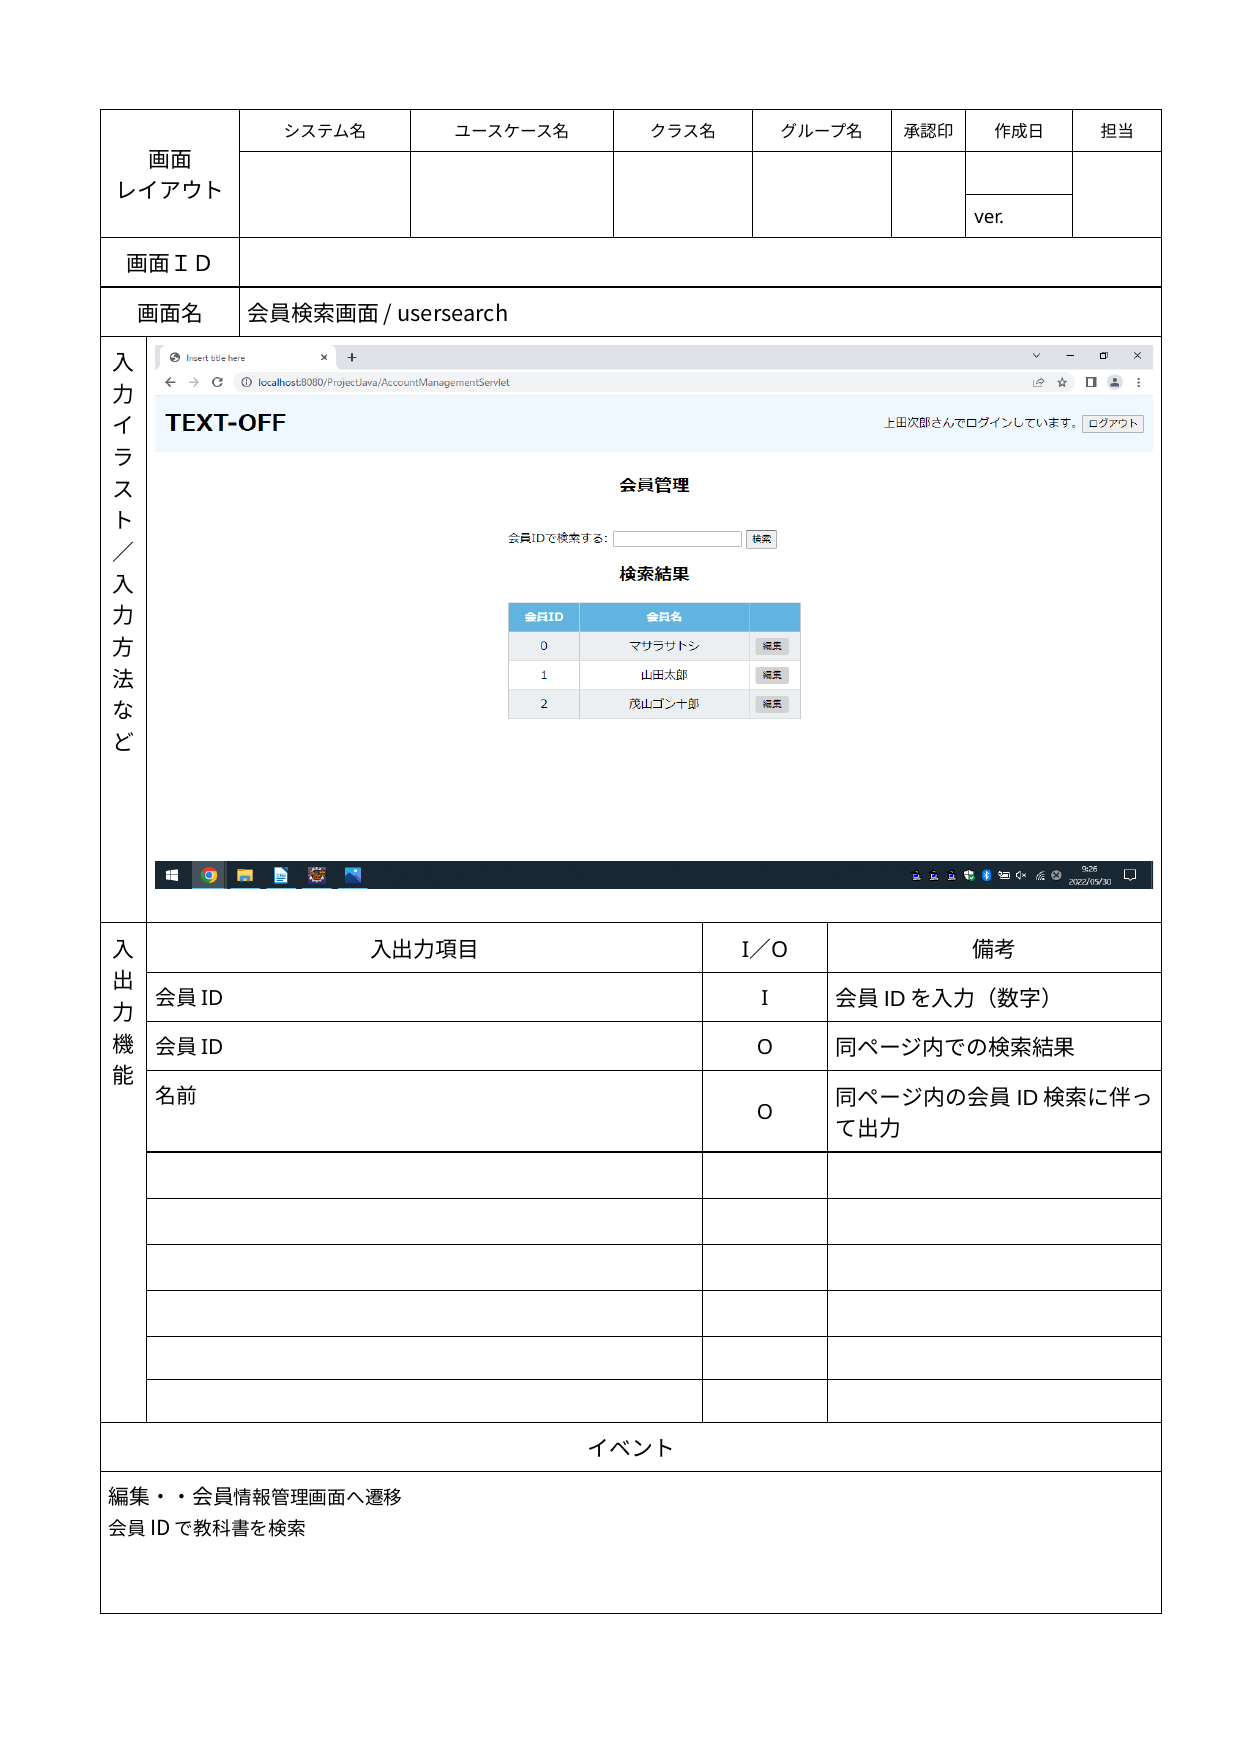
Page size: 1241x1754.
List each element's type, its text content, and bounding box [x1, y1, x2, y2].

table_cell [828, 1380, 1161, 1422]
table_cell O [703, 1022, 827, 1070]
table_cell [147, 1337, 702, 1379]
table_cell イベント [101, 1423, 1161, 1471]
table_header グループ名 [753, 110, 891, 151]
table_cell [147, 337, 1161, 922]
table_cell [614, 152, 752, 237]
table_header 担当 [1073, 110, 1161, 151]
table_cell [703, 1245, 827, 1290]
table_cell 入出力項目 [147, 923, 702, 972]
table_cell [828, 1199, 1161, 1244]
table_cell [828, 1245, 1161, 1290]
table_cell [828, 1291, 1161, 1336]
table_header システム名 [240, 110, 410, 151]
table_cell [828, 1153, 1161, 1198]
table_header 承認印 [892, 110, 965, 151]
table_cell [703, 1337, 827, 1379]
table_cell O [703, 1071, 827, 1151]
table_cell [240, 152, 410, 237]
table_cell 入力イラスト／入力方法など [101, 337, 146, 922]
table_cell 入出力機能 [101, 923, 146, 1422]
table_cell 会員ID [147, 973, 702, 1021]
table_cell [703, 1291, 827, 1336]
table_cell [703, 1153, 827, 1198]
table_cell [753, 152, 891, 237]
picture [155, 345, 1154, 889]
table_cell ver. [966, 195, 1072, 237]
table_cell 会員ID [147, 1022, 702, 1070]
table_cell 同ページ内での検索結果 [828, 1022, 1161, 1070]
table_cell 同ページ内の会員ID検索に伴って出力 [828, 1071, 1161, 1151]
table_cell [147, 1245, 702, 1290]
table_header 画面 レイアウト [101, 110, 239, 237]
table_cell 編集・・会員情報管理画面へ遷移 会員IDで教科書を検索 [101, 1472, 1161, 1613]
table_cell 会員検索画面 / usersearch [240, 288, 1161, 336]
table_cell [240, 238, 1161, 286]
table_cell [147, 1380, 702, 1422]
table_cell 名前 [147, 1071, 702, 1151]
table_cell [892, 152, 965, 237]
table_cell 備考 [828, 923, 1161, 972]
table_cell [966, 152, 1072, 194]
table_cell [147, 1153, 702, 1198]
table_cell [703, 1380, 827, 1422]
table_header クラス名 [614, 110, 752, 151]
table_cell I [703, 973, 827, 1021]
table_cell [411, 152, 613, 237]
table_cell [703, 1199, 827, 1244]
table_header 作成日 [966, 110, 1072, 151]
table_cell 会員IDを入力（数字） [828, 973, 1161, 1021]
table_cell I／O [703, 923, 827, 972]
table_cell [828, 1337, 1161, 1379]
table_cell 画面名 [101, 288, 239, 336]
table_cell [147, 1199, 702, 1244]
table_cell [147, 1291, 702, 1336]
table_cell 画面ＩＤ [101, 238, 239, 286]
table_header ユースケース名 [411, 110, 613, 151]
table_cell [1073, 152, 1161, 237]
